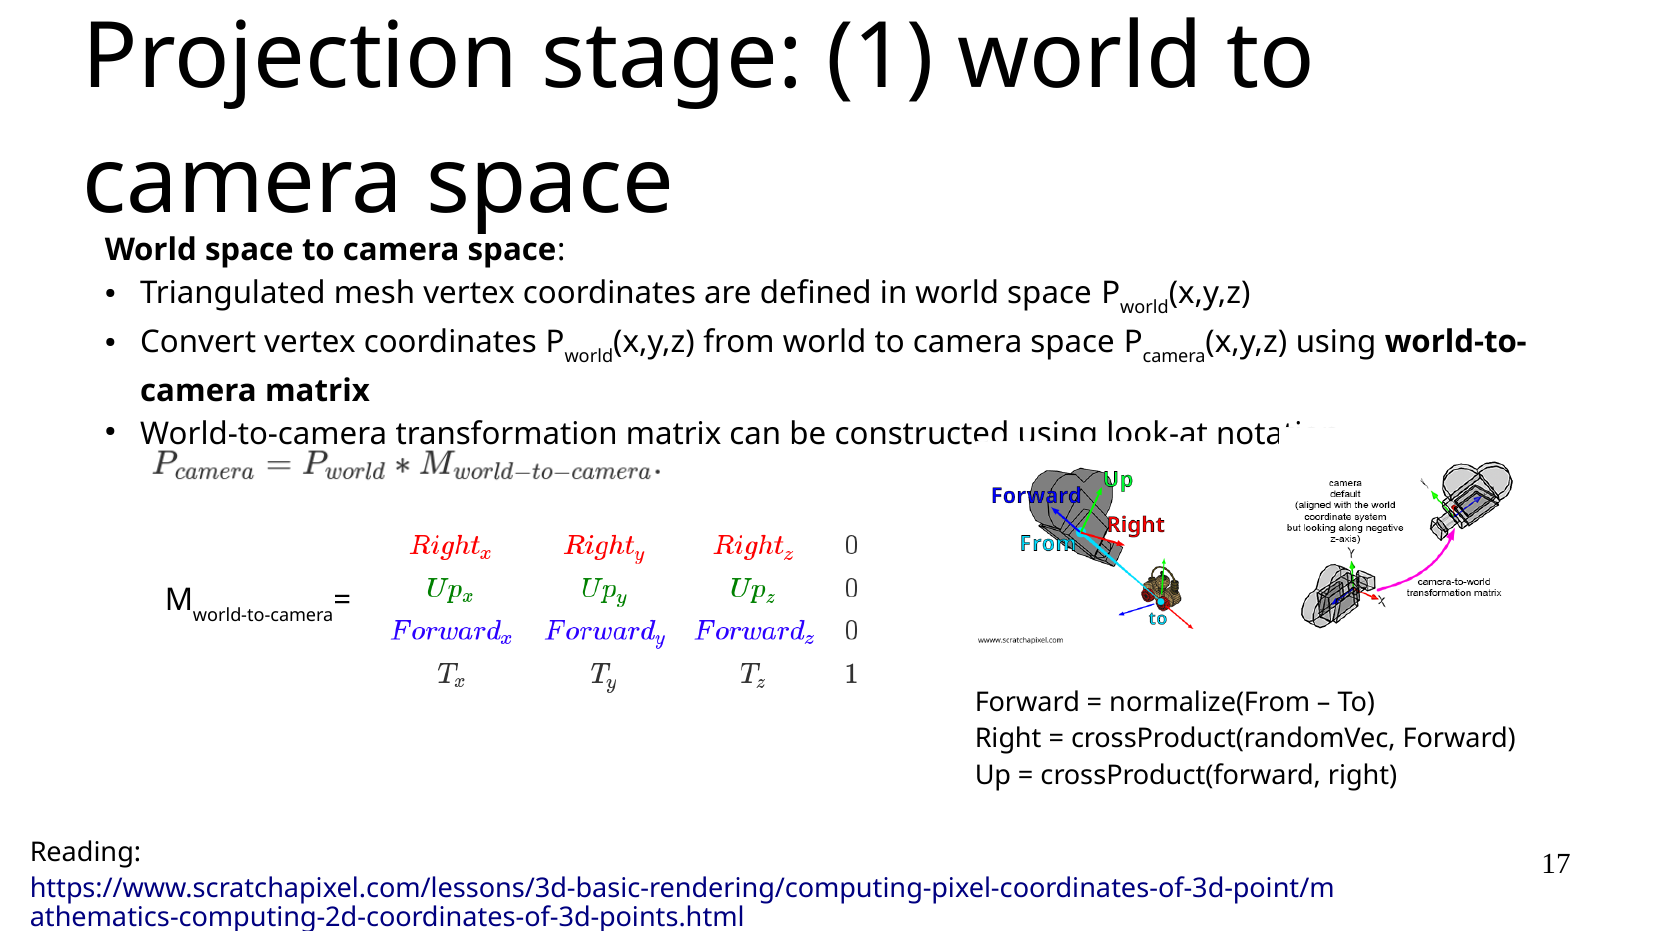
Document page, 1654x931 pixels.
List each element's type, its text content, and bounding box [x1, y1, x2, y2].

text_box Forward = normalize(From – To) Right = crossProduct(randomVec, Forward) Up = crossProduct(forward, right) [960, 675, 1654, 831]
picture [976, 441, 1216, 646]
title Projection stage: (1) world to camera space [82, 37, 1571, 193]
picture [126, 442, 691, 496]
picture [1279, 427, 1531, 635]
text_box Mworld-to-camera= [150, 570, 379, 630]
picture [375, 509, 888, 706]
text_box Reading: https://www.scratchapixel.com/lessons/3d-basic-rendering/computing-pixel-coordinates-of-3d-point/mathematics-computing-2d-coordinates-of-3d-points.html [15, 825, 1351, 907]
text_box World space to camera space: Triangulated mesh vertex coordinates are defined in world space Pworld(x,y,z) Convert vertex coordinates Pworld(x,y,z) from world to camera space Pcamera(x,y,z) using world-to-camera matrix World-to-camera transformation matrix can be constructed using look-at notation [90, 219, 1591, 442]
